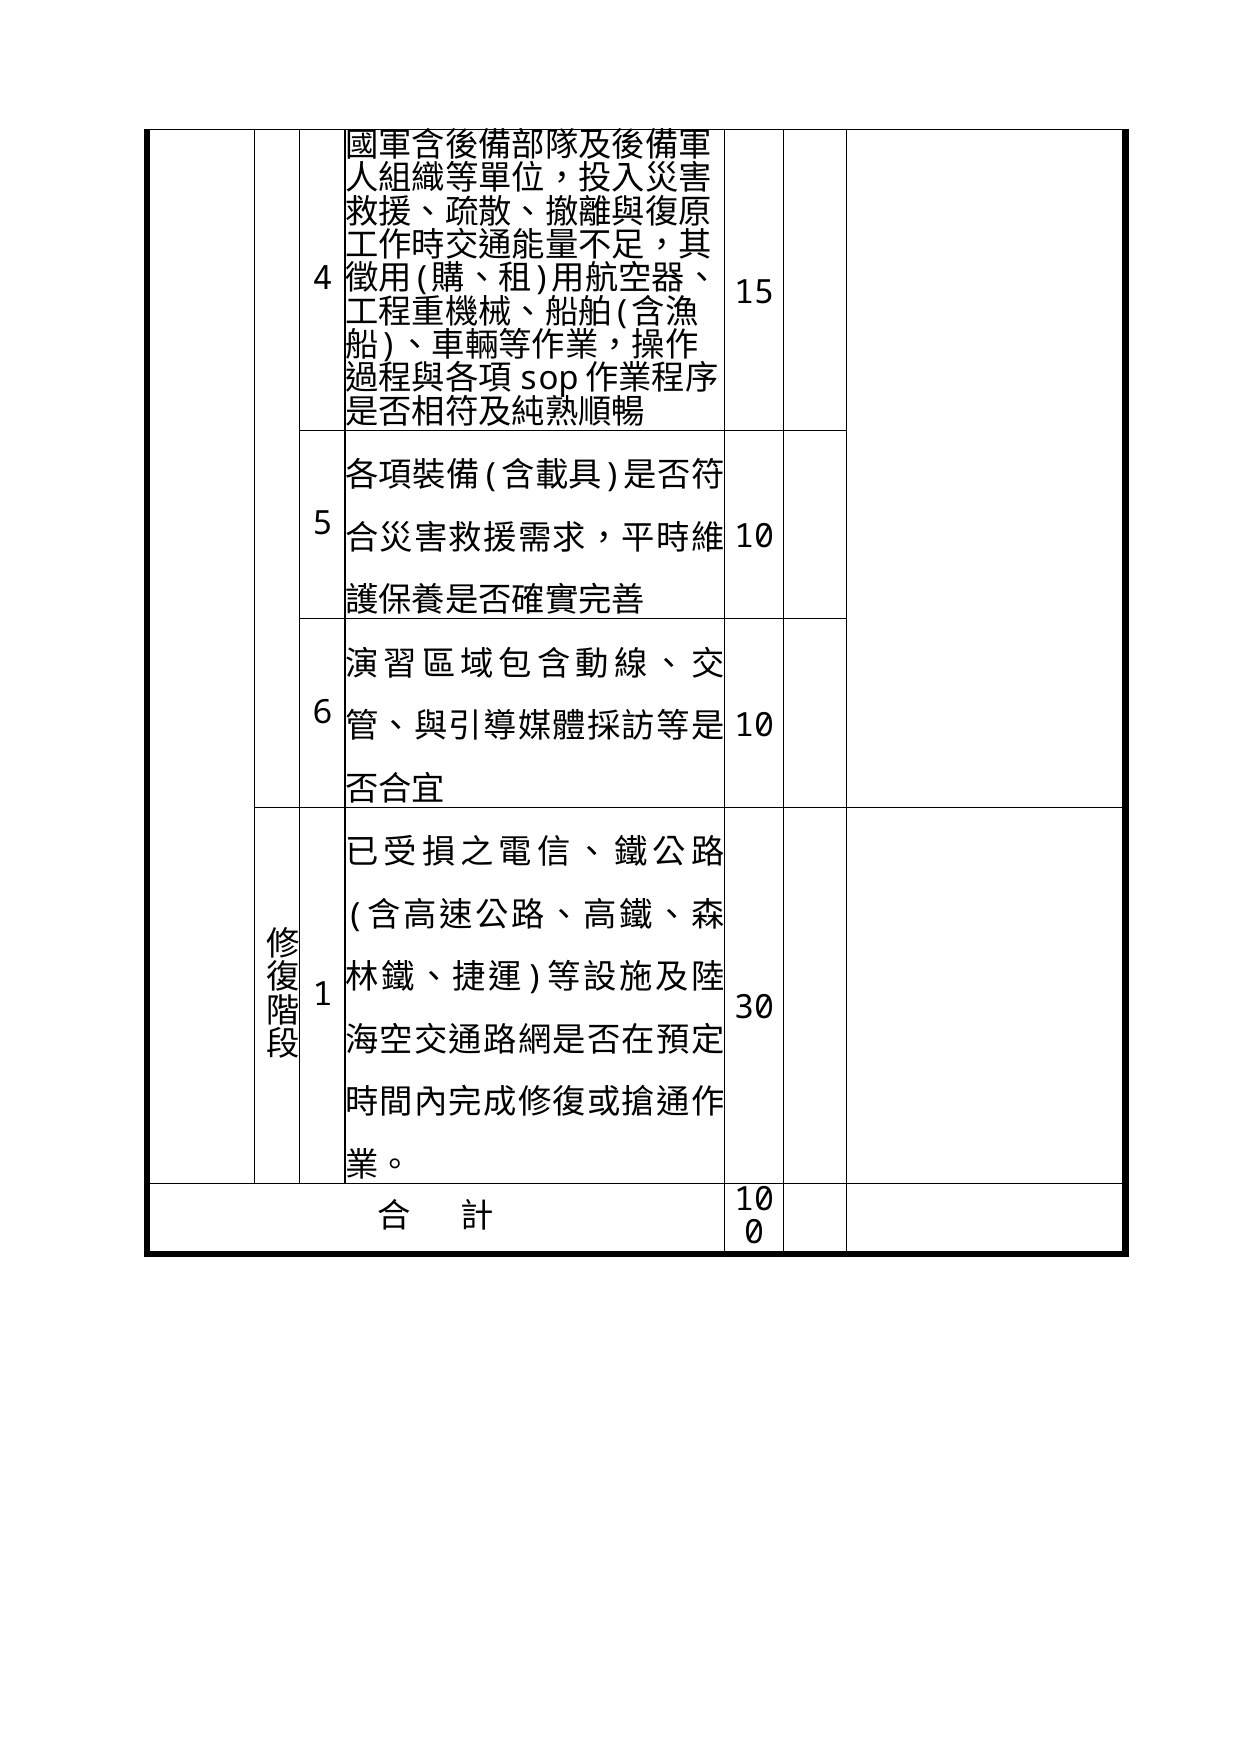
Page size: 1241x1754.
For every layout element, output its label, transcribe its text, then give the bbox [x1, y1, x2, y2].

table_cell [784, 619, 846, 807]
table_cell 演習區域包含動線、交管、與引導媒體採訪等是否合宜 [346, 619, 724, 807]
table_cell [847, 130, 1122, 807]
table_cell 合 計 [150, 1184, 724, 1251]
table_cell 15 [725, 130, 783, 430]
table_cell [847, 808, 1122, 1183]
table_cell [847, 1184, 1122, 1251]
table_cell 4 [300, 130, 344, 430]
table_cell 國軍含後備部隊及後備軍人組織等單位，投入災害救援、疏散、撤離與復原工作時交通能量不足，其徵用(購、租)用航空器、工程重機械、船舶(含漁船)、車輛等作業，操作過程與各項sop作業程序是否相符及純熟順暢 [346, 130, 724, 430]
table_cell [784, 431, 846, 618]
table_cell 5 [300, 431, 344, 618]
table_cell 修復階段 [255, 808, 299, 1183]
table_cell 10 [725, 619, 783, 807]
table_cell 100 [725, 1184, 783, 1251]
table_cell [255, 130, 299, 807]
table_cell [784, 1184, 846, 1251]
table_cell [784, 130, 846, 430]
table_cell [784, 808, 846, 1183]
table_cell 1 [300, 808, 344, 1183]
table_cell 10 [725, 431, 783, 618]
table_cell 30 [725, 808, 783, 1183]
table_cell 6 [300, 619, 344, 807]
table_cell [150, 130, 254, 1183]
table_cell 已受損之電信、鐵公路(含高速公路、高鐵、森林鐵、捷運)等設施及陸海空交通路網是否在預定時間內完成修復或搶通作業。 [346, 808, 724, 1183]
table_cell 各項裝備(含載具)是否符合災害救援需求，平時維護保養是否確實完善 [346, 431, 724, 618]
